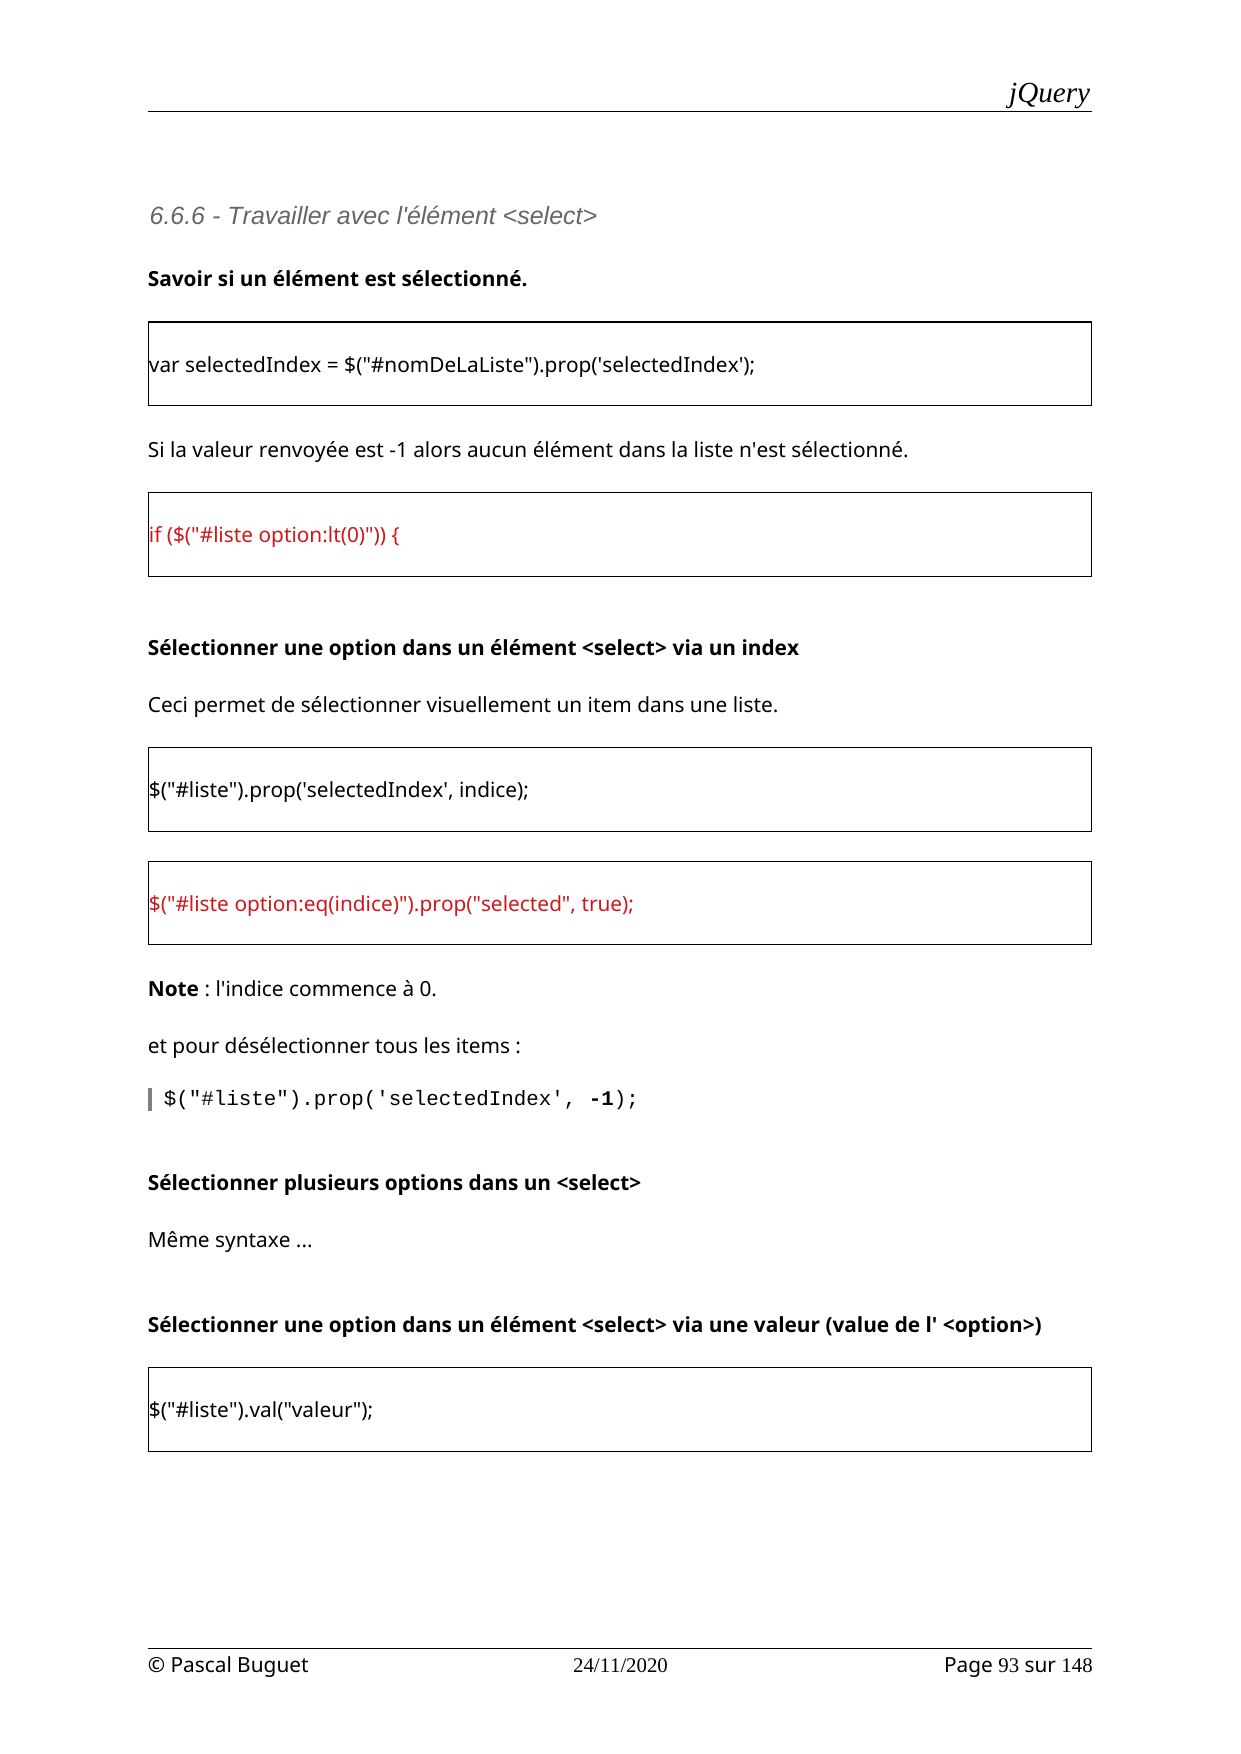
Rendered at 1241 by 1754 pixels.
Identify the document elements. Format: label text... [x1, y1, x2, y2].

text $("#liste").val("valeur"); [149, 1368, 1091, 1451]
text var selectedIndex = $("#nomDeLaListe").prop('selectedIndex'); [149, 323, 1091, 405]
text Sélectionner une option dans un élément <select> via un index [148, 633, 1092, 662]
text $("#liste option:eq(indice)").prop("selected", true); [149, 862, 1091, 944]
text Si la valeur renvoyée est -1 alors aucun élément dans la liste n'est sélectionné. [148, 435, 1092, 463]
text Sélectionner une option dans un élément <select> via une valeur (value de l' <option>) [148, 1310, 1092, 1339]
text Ceci permet de sélectionner visuellement un item dans une liste. [148, 690, 1092, 719]
text Même syntaxe ... [148, 1225, 1092, 1253]
text $("#liste").prop('selectedIndex', -1); [152, 1088, 1092, 1111]
text et pour désélectionner tous les items : [148, 1031, 1092, 1059]
text if ($("#liste option:lt(0)")) { [149, 493, 1091, 576]
text Note : l'indice commence à 0. [148, 974, 1092, 1002]
subtitle - Travailler avec l'élément <select> [149, 201, 1092, 230]
text Savoir si un élément est sélectionné. [148, 264, 1092, 293]
text $("#liste").prop('selectedIndex', indice); [149, 748, 1091, 831]
text Sélectionner plusieurs options dans un <select> [148, 1168, 1092, 1197]
